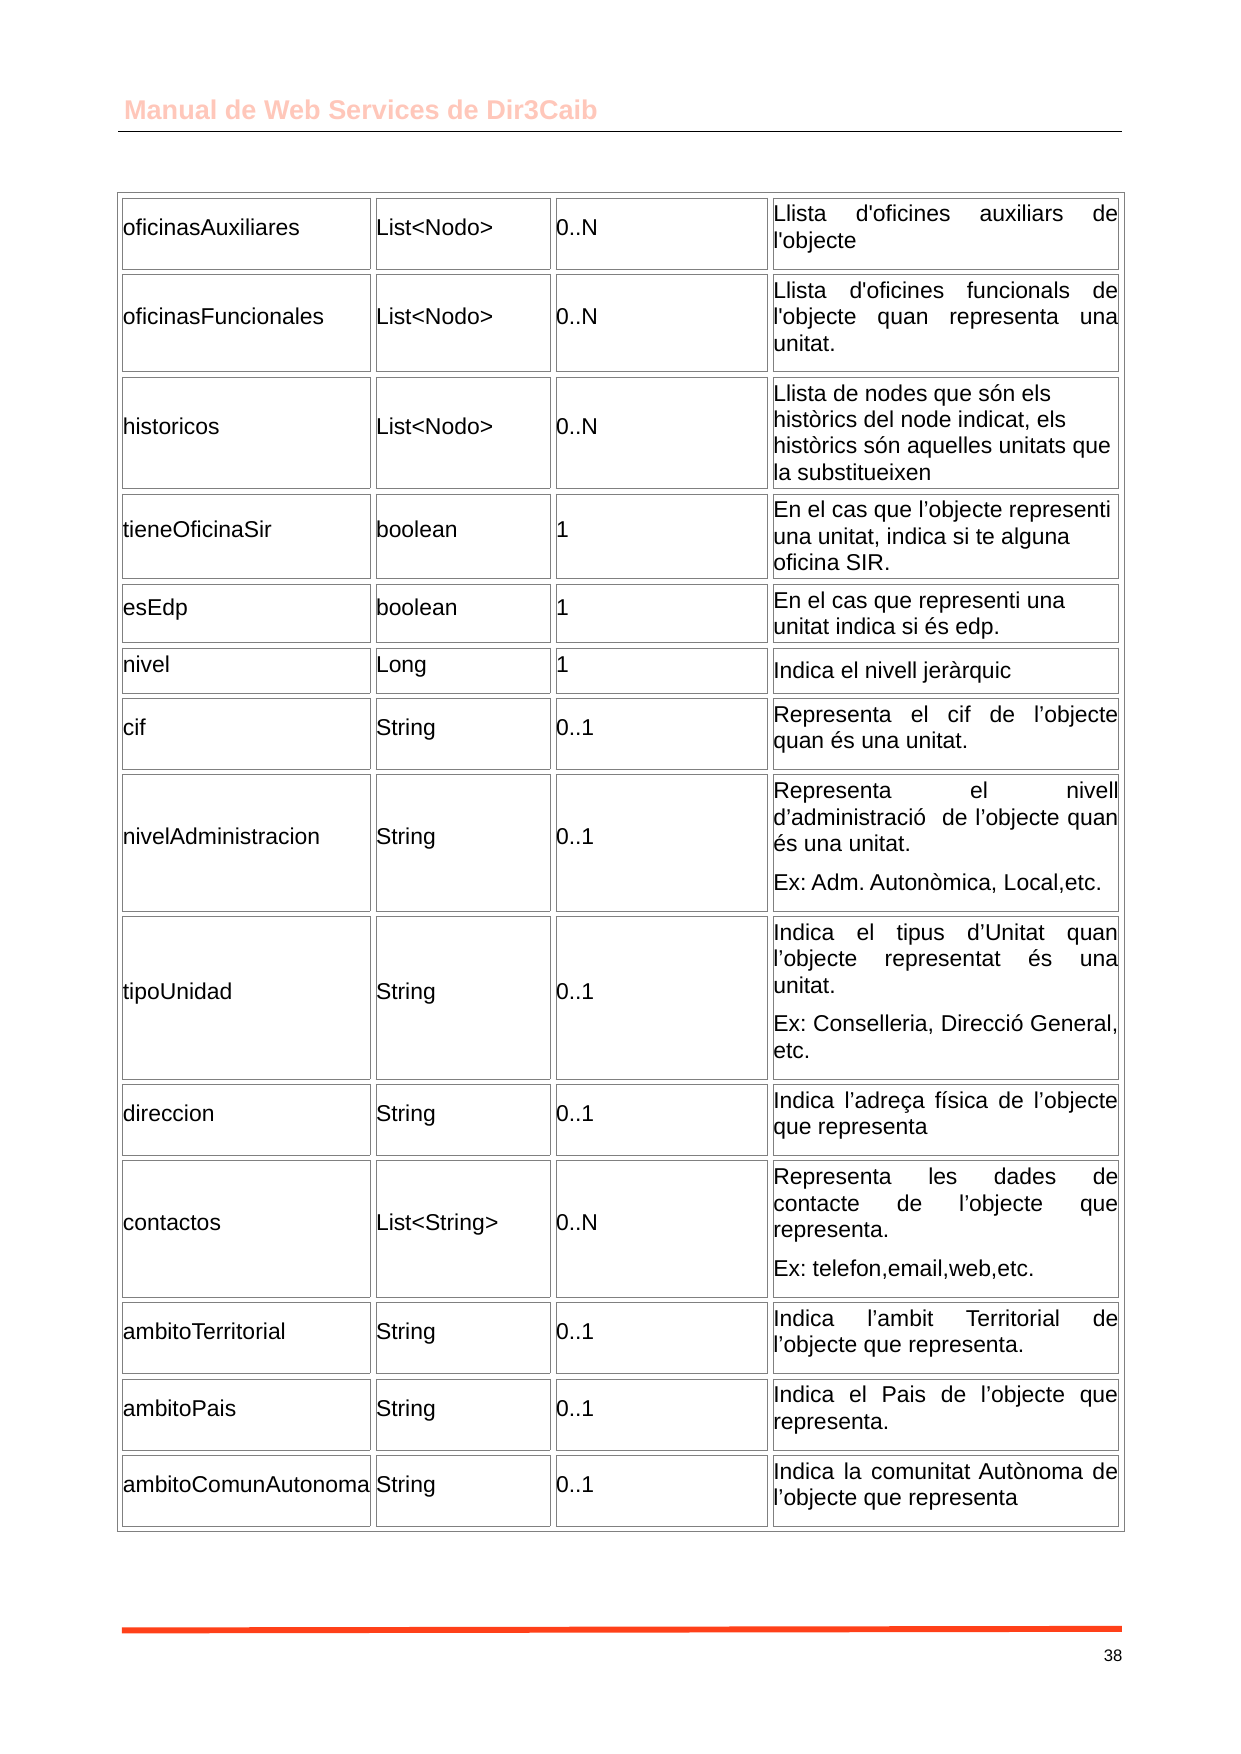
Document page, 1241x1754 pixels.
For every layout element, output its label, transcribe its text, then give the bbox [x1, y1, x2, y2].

table_cell Indica l’ambit Territorial de l’objecte que representa. [770, 1297, 1121, 1373]
table_cell String [373, 693, 553, 769]
table_cell String [373, 1373, 553, 1449]
table_cell 0..N [553, 371, 770, 488]
table_cell String [373, 911, 553, 1078]
table_cell nivelAdministracion [120, 769, 373, 911]
table_cell Representa el cif de l’objecte quan és una unitat. [770, 693, 1121, 769]
table_cell tieneOficinaSir [120, 488, 373, 578]
table_cell boolean [373, 578, 553, 642]
table_cell List<Nodo> [373, 371, 553, 488]
table_cell String [373, 1297, 553, 1373]
table_cell 0..1 [553, 1450, 770, 1526]
table_cell 0..N [553, 269, 770, 371]
table_cell 0..1 [553, 693, 770, 769]
table_cell En el cas que l’objecte representi una unitat, indica si te alguna oficina SIR. [770, 488, 1121, 578]
table_cell ambitoTerritorial [120, 1297, 373, 1373]
table_cell Indica l’adreça física de l’objecte que representa [770, 1079, 1121, 1155]
table_cell 1 [553, 488, 770, 578]
table_cell tipoUnidad [120, 911, 373, 1078]
table_cell En el cas que representi una unitat indica si és edp. [770, 578, 1121, 642]
table_cell String [373, 1450, 553, 1526]
table_cell ambitoComunAutonoma [120, 1450, 373, 1526]
table_cell 0..N [553, 193, 770, 268]
table_cell List<String> [373, 1155, 553, 1297]
table_cell Indica el Pais de l’objecte que representa. [770, 1373, 1121, 1449]
table_cell 0..1 [553, 1079, 770, 1155]
table_cell List<Nodo> [373, 269, 553, 371]
table_cell Indica el tipus d’Unitat quan l’objecte representat és una unitat. Ex: Conselleria, Direcció General, etc. [770, 911, 1121, 1078]
table_cell Representa les dades de contacte de l’objecte que representa. Ex: telefon,email,web,etc. [770, 1155, 1121, 1297]
table_cell nivel [120, 642, 373, 692]
table_cell Llista de nodes que són els històrics del node indicat, els històrics són aquelles unitats que la substitueixen [770, 371, 1121, 488]
table_cell oficinasAuxiliares [120, 193, 373, 268]
table_cell contactos [120, 1155, 373, 1297]
table_cell Indica el nivell jeràrquic [770, 642, 1121, 692]
table_cell 0..1 [553, 1373, 770, 1449]
table_cell 1 [553, 642, 770, 692]
table_cell boolean [373, 488, 553, 578]
table_cell String [373, 769, 553, 911]
table_cell oficinasFuncionales [120, 269, 373, 371]
table_cell Llista d'oficines auxiliars de l'objecte [770, 193, 1121, 268]
table_cell ambitoPais [120, 1373, 373, 1449]
table_cell Llista d'oficines funcionals de l'objecte quan representa una unitat. [770, 269, 1121, 371]
table_cell String [373, 1079, 553, 1155]
table_cell 0..1 [553, 911, 770, 1078]
table_cell 0..1 [553, 769, 770, 911]
table_cell Indica la comunitat Autònoma de l’objecte que representa [770, 1450, 1121, 1526]
table_cell Long [373, 642, 553, 692]
table_cell 0..1 [553, 1297, 770, 1373]
table_cell List<Nodo> [373, 193, 553, 268]
table_cell 0..N [553, 1155, 770, 1297]
table_cell direccion [120, 1079, 373, 1155]
table_cell historicos [120, 371, 373, 488]
table_cell esEdp [120, 578, 373, 642]
table_cell Representa el nivell d’administració de l’objecte quan és una unitat. Ex: Adm. Autonòmica, Local,etc. [770, 769, 1121, 911]
table_cell cif [120, 693, 373, 769]
table_cell 1 [553, 578, 770, 642]
